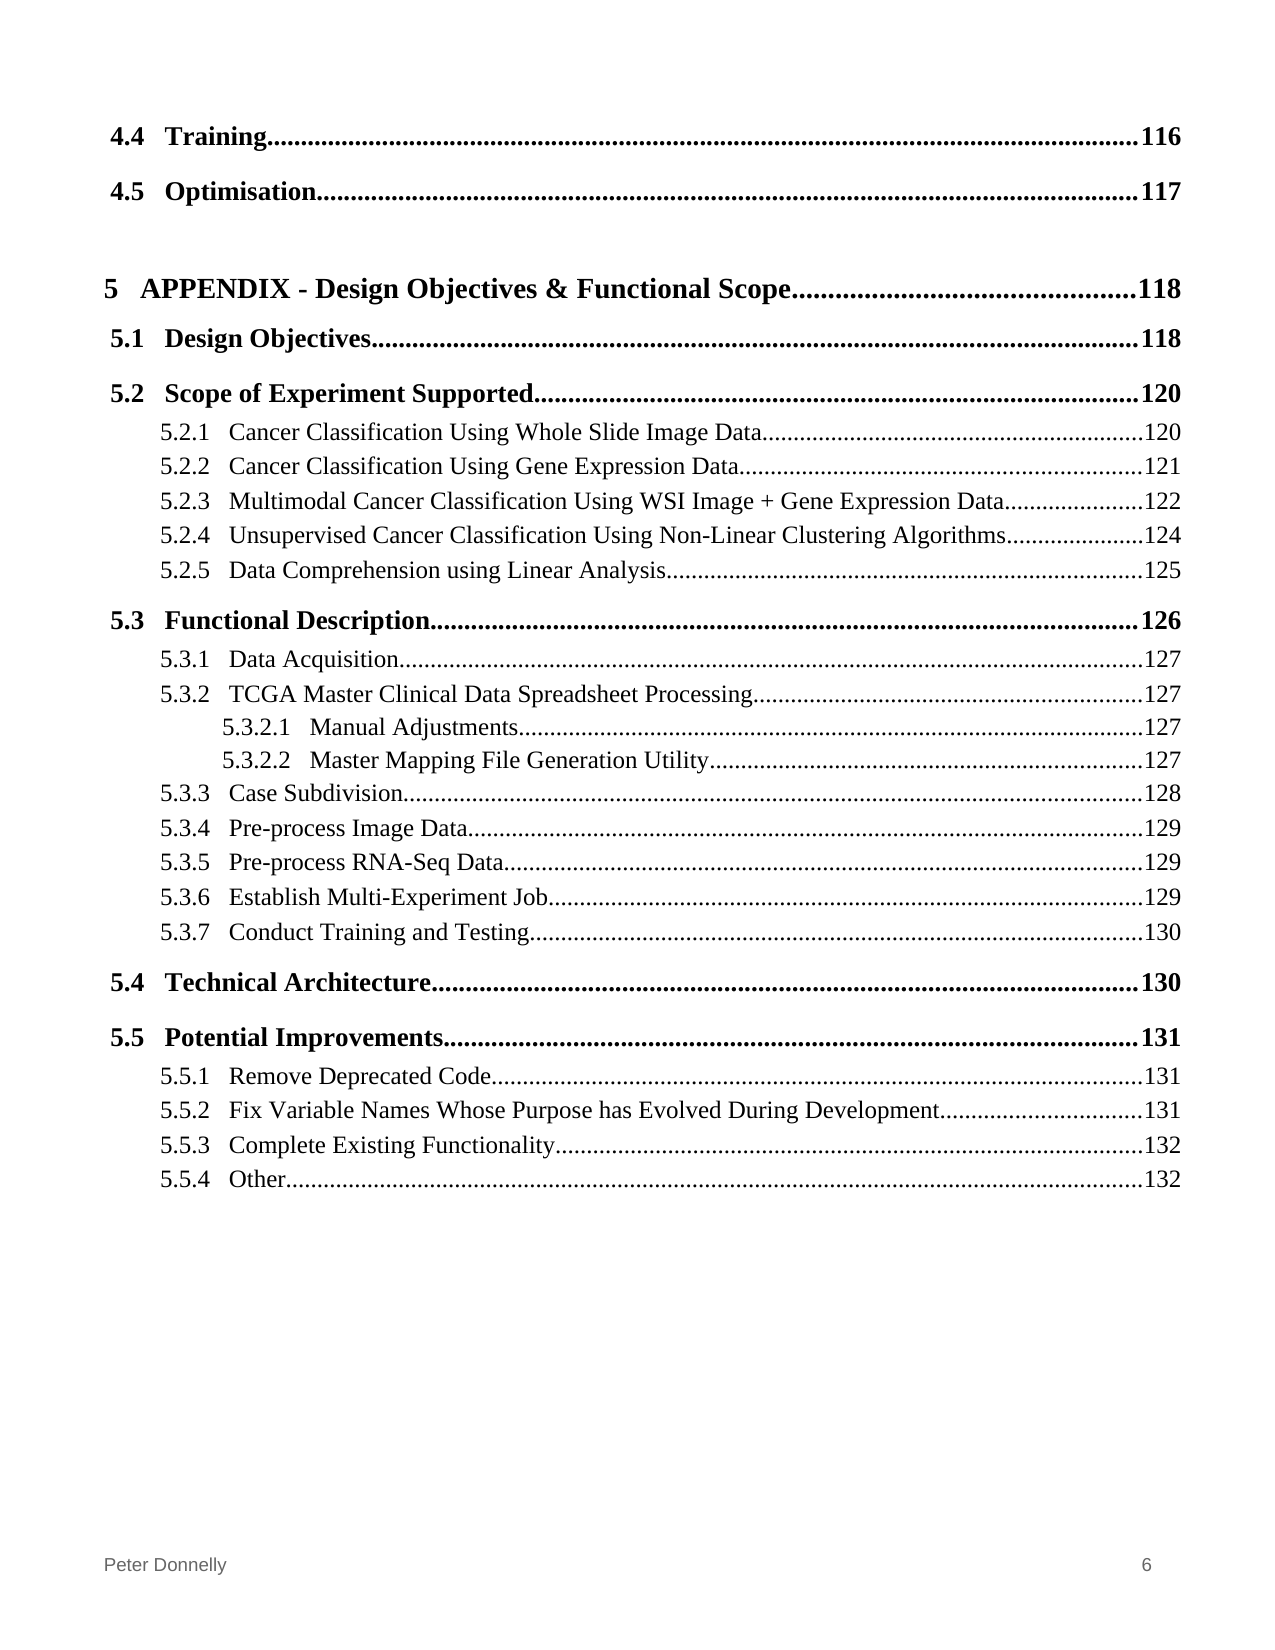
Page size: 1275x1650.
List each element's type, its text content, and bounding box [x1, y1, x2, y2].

text 5 APPENDIX - Design Objectives & Functional Scope 118 [103, 271, 1181, 304]
text 5.4 Technical Architecture 130 [103, 966, 1181, 997]
text 5.2.1 Cancer Classification Using Whole Slide Image Data 120 [154, 417, 1181, 446]
text 5.5.2 Fix Variable Names Whose Purpose has Evolved During Development 131 [154, 1095, 1181, 1124]
text 5.2 Scope of Experiment Supported 120 [103, 377, 1181, 408]
text 5.3.2.2 Master Mapping File Generation Utility 127 [216, 745, 1181, 773]
text 5.3 Functional Description 126 [103, 604, 1181, 636]
text 5.3.2 TCGA Master Clinical Data Spreadsheet Processing 127 [154, 679, 1181, 708]
text 5.3.6 Establish Multi-Experiment Job 129 [154, 882, 1181, 911]
text 5.2.2 Cancer Classification Using Gene Expression Data 121 [154, 451, 1181, 480]
text 5.5.3 Complete Existing Functionality 132 [154, 1130, 1181, 1159]
text 5.5.4 Other 132 [154, 1164, 1181, 1193]
text 5.2.4 Unsupervised Cancer Classification Using Non-Linear Clustering Algorithms 124 [154, 521, 1181, 549]
text 4.4 Training 116 [103, 120, 1181, 151]
text 4.5 Optimisation 117 [103, 174, 1181, 206]
text 5.3.2.1 Manual Adjustments 127 [216, 712, 1181, 741]
text 5.3.1 Data Acquisition 127 [154, 644, 1181, 673]
text 5.3.4 Pre-process Image Data 129 [154, 813, 1181, 842]
text 5.1 Design Objectives 118 [103, 322, 1181, 353]
text 5.2.3 Multimodal Cancer Classification Using WSI Image + Gene Expression Data 122 [154, 486, 1181, 515]
text 5.2.5 Data Comprehension using Linear Analysis 125 [154, 555, 1181, 584]
text 5.3.7 Conduct Training and Testing 130 [154, 917, 1181, 945]
text 5.5.1 Remove Deprecated Code 131 [154, 1061, 1181, 1089]
text 5.3.3 Case Subdivision 128 [154, 778, 1181, 807]
text 5.5 Potential Improvements 131 [103, 1021, 1181, 1052]
text 5.3.5 Pre-process RNA-Seq Data 129 [154, 847, 1181, 876]
